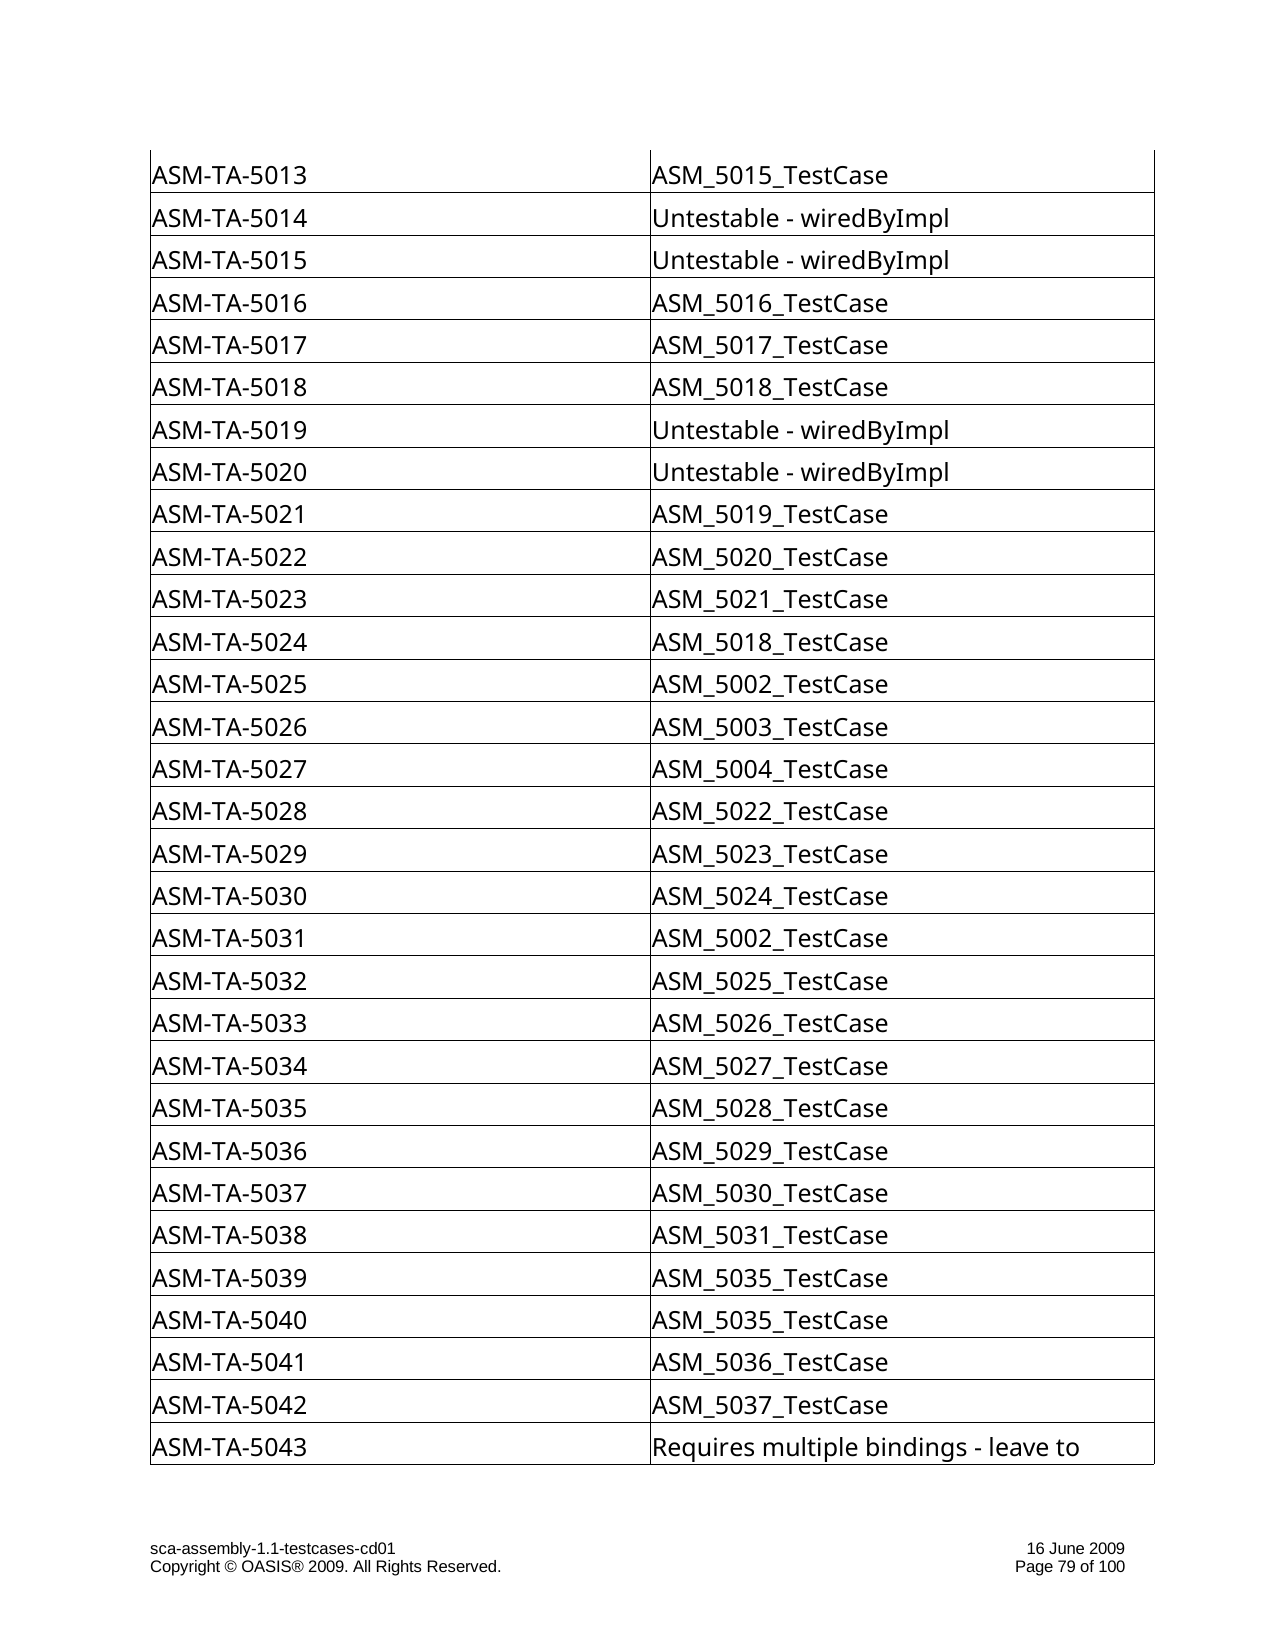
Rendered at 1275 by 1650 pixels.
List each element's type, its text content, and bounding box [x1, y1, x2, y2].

table_cell ASM_5019_TestCase [651, 490, 1154, 531]
table_cell ASM_5016_TestCase [651, 278, 1154, 319]
table_cell ASM_5018_TestCase [651, 617, 1154, 659]
table_cell ASM_5015_TestCase [651, 150, 1154, 192]
table_cell ASM-TA-5036 [151, 1126, 650, 1167]
table_cell ASM_5025_TestCase [651, 956, 1154, 998]
table_cell ASM-TA-5026 [151, 702, 650, 743]
table_cell ASM-TA-5018 [151, 363, 650, 404]
table_cell ASM-TA-5031 [151, 914, 650, 955]
table_cell ASM_5018_TestCase [651, 363, 1154, 404]
table_cell ASM_5037_TestCase [651, 1380, 1154, 1422]
table_cell ASM-TA-5030 [151, 872, 650, 913]
table_cell ASM_5028_TestCase [651, 1084, 1154, 1125]
table_cell ASM_5035_TestCase [651, 1253, 1154, 1295]
table_cell ASM_5029_TestCase [651, 1126, 1154, 1167]
table_cell ASM-TA-5037 [151, 1168, 650, 1210]
table_cell Untestable - wiredByImpl [651, 405, 1154, 447]
table_cell ASM-TA-5014 [151, 193, 650, 235]
table_cell ASM-TA-5019 [151, 405, 650, 447]
table_cell ASM_5020_TestCase [651, 532, 1154, 574]
table_cell ASM-TA-5024 [151, 617, 650, 659]
table_cell ASM_5022_TestCase [651, 787, 1154, 828]
table_cell Untestable - wiredByImpl [651, 236, 1154, 277]
table_cell ASM_5036_TestCase [651, 1338, 1154, 1379]
table_cell ASM_5035_TestCase [651, 1296, 1154, 1337]
table_cell ASM-TA-5034 [151, 1041, 650, 1083]
table_cell ASM_5030_TestCase [651, 1168, 1154, 1210]
table_cell ASM-TA-5020 [151, 448, 650, 489]
table_cell ASM-TA-5043 [151, 1423, 650, 1464]
table_cell ASM_5026_TestCase [651, 999, 1154, 1040]
table_cell ASM_5027_TestCase [651, 1041, 1154, 1083]
table_cell ASM_5002_TestCase [651, 660, 1154, 701]
table_cell ASM-TA-5041 [151, 1338, 650, 1379]
table_cell ASM_5002_TestCase [651, 914, 1154, 955]
table_cell ASM-TA-5040 [151, 1296, 650, 1337]
table_cell ASM-TA-5022 [151, 532, 650, 574]
table_cell ASM-TA-5042 [151, 1380, 650, 1422]
table_cell Untestable - wiredByImpl [651, 448, 1154, 489]
table_cell ASM_5004_TestCase [651, 744, 1154, 786]
table_cell ASM-TA-5035 [151, 1084, 650, 1125]
table_cell ASM-TA-5023 [151, 575, 650, 616]
table_cell ASM-TA-5025 [151, 660, 650, 701]
table_cell ASM-TA-5016 [151, 278, 650, 319]
table_cell ASM_5023_TestCase [651, 829, 1154, 871]
table_cell ASM-TA-5039 [151, 1253, 650, 1295]
table_cell Requires multiple bindings - leave to [651, 1423, 1154, 1464]
table_cell ASM_5017_TestCase [651, 320, 1154, 362]
table_cell ASM-TA-5017 [151, 320, 650, 362]
table_cell ASM_5031_TestCase [651, 1211, 1154, 1252]
table_cell ASM-TA-5013 [151, 150, 650, 192]
table_cell ASM-TA-5038 [151, 1211, 650, 1252]
table_cell ASM-TA-5015 [151, 236, 650, 277]
table_cell ASM-TA-5028 [151, 787, 650, 828]
table_cell ASM-TA-5032 [151, 956, 650, 998]
table_cell ASM-TA-5029 [151, 829, 650, 871]
table_cell Untestable - wiredByImpl [651, 193, 1154, 235]
table_cell ASM-TA-5027 [151, 744, 650, 786]
table_cell ASM-TA-5033 [151, 999, 650, 1040]
table_cell ASM_5024_TestCase [651, 872, 1154, 913]
table_cell ASM-TA-5021 [151, 490, 650, 531]
table_cell ASM_5003_TestCase [651, 702, 1154, 743]
table_cell ASM_5021_TestCase [651, 575, 1154, 616]
